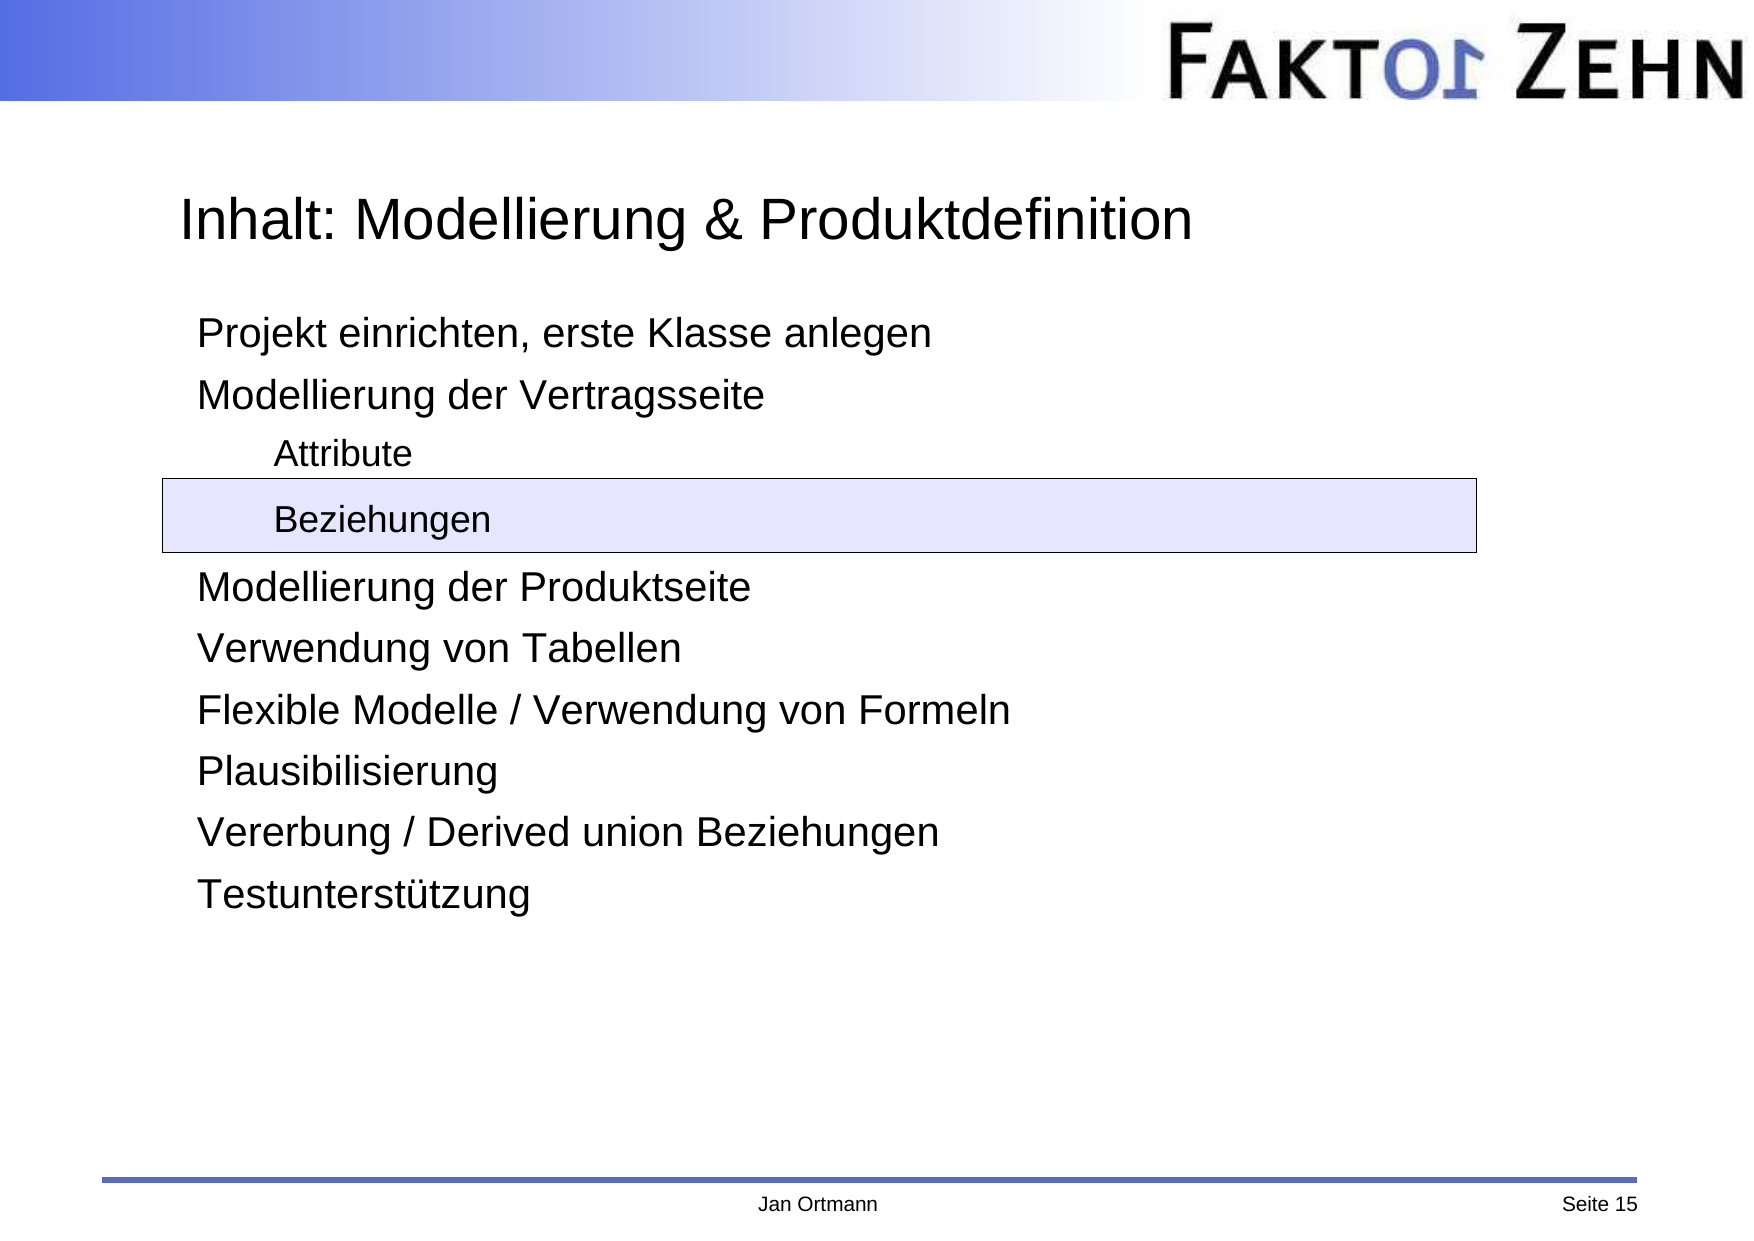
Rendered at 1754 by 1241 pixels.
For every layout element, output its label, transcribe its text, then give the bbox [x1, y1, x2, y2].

title Inhalt: Modellierung & Produktdefinition [179, 142, 1576, 296]
text_box [162, 478, 179, 553]
list Projekt einrichten, erste Klasse anlegen Modellierung der Vertragsseite Attribute Beziehungen Modellierung der Produktseite Verwendung von Tabellen Flexible Modelle / Verwendung von Formeln Plausibilisierung Vererbung / Derived union Beziehungen Testunterstützung [179, 310, 1576, 1078]
picture [1162, 7, 1752, 100]
